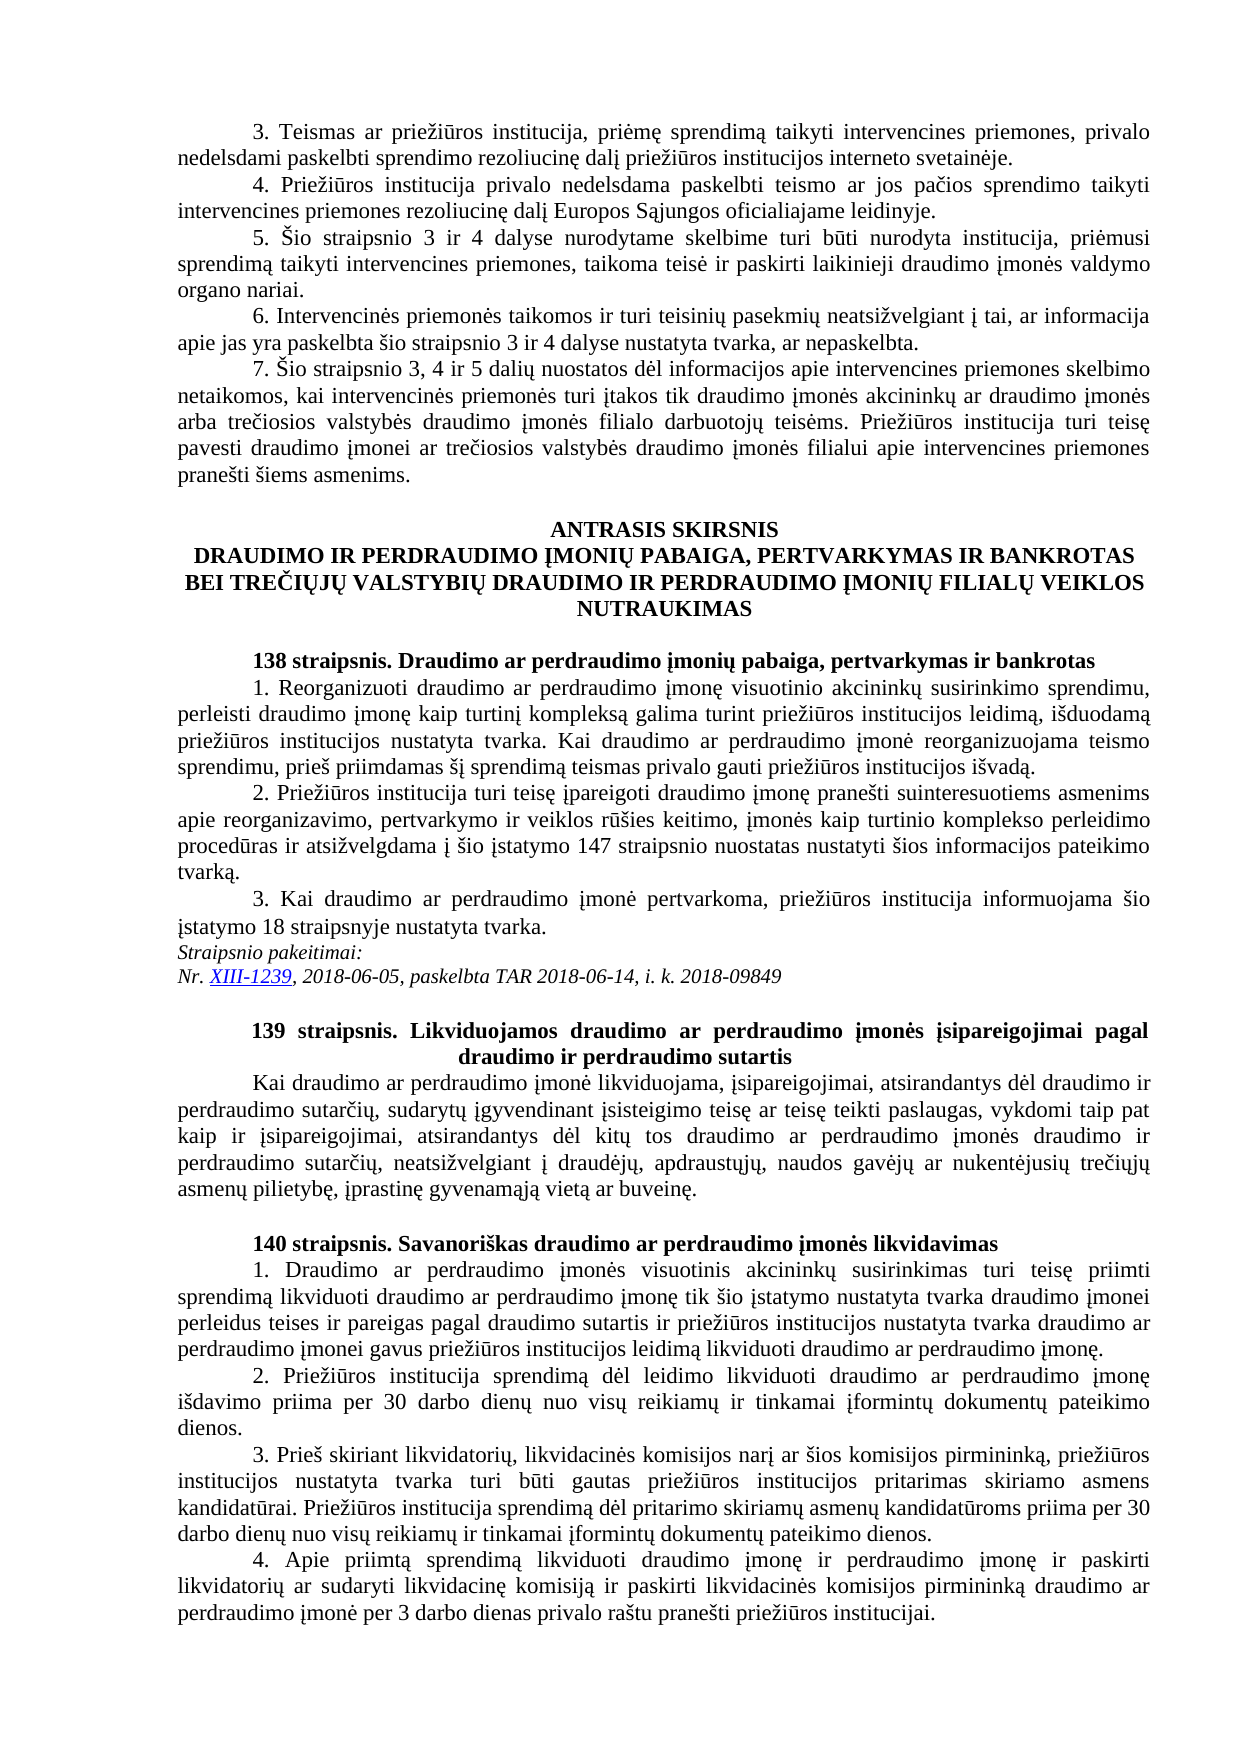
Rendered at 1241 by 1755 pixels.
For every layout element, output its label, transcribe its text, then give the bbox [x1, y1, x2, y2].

text 139 straipsnis. Likviduojamos draudimo ar perdraudimo įmonės įsipareigojimai pagal draudimo ir perdraudimo sutartis [251, 1017, 1150, 1069]
text 6. Intervencinės priemonės taikomos ir turi teisinių pasekmių neatsižvelgiant į tai, ar informacija apie jas yra paskelbta šio straipsnio 3 ir 4 dalyse nustatyta tvarka, ar nepaskelbta. [177, 303, 1152, 355]
text antrasis SKIRSNIS [177, 516, 1152, 542]
text 1. Reorganizuoti draudimo ar perdraudimo įmonę visuotinio akcininkų susirinkimo sprendimu, perleisti draudimo įmonę kaip turtinį kompleksą galima turint priežiūros institucijos leidimą, išduodamą priežiūros institucijos nustatyta tvarka. Kai draudimo ar perdraudimo įmonė reorganizuojama teismo sprendimu, prieš priimdamas šį sprendimą teismas privalo gauti priežiūros institucijos išvadą. [177, 674, 1152, 779]
text 5. Šio straipsnio 3 ir 4 dalyse nurodytame skelbime turi būti nurodyta institucija, priėmusi sprendimą taikyti intervencines priemones, taikoma teisė ir paskirti laikinieji draudimo įmonės valdymo organo nariai. [177, 223, 1152, 303]
text 2. Priežiūros institucija sprendimą dėl leidimo likviduoti draudimo ar perdraudimo įmonę išdavimo priima per 30 darbo dienų nuo visų reikiamų ir tinkamai įformintų dokumentų pateikimo dienos. [177, 1362, 1152, 1441]
text draudimo ir PERDRAUDIMO ĮMONIŲ pabaiga, pertvarkymas ir bankrotas bei trečiųjų VALSTYBIŲ draudimo IR PERDRAUDIMO ĮMONIŲ filialų veiklos nutraukimas [177, 542, 1152, 621]
text Nr. XIII-1239, 2018-06-05, paskelbta TAR 2018-06-14, i. k. 2018-09849 [177, 964, 1152, 988]
text 3. Teismas ar priežiūros institucija, priėmę sprendimą taikyti intervencines priemones, privalo nedelsdami paskelbti sprendimo rezoliucinę dalį priežiūros institucijos interneto svetainėje. [177, 118, 1152, 171]
text 138 straipsnis. Draudimo ar perdraudimo įmonių pabaiga, pertvarkymas ir bankrotas [252, 648, 1152, 674]
text 2. Priežiūros institucija turi teisę įpareigoti draudimo įmonę pranešti suinteresuotiems asmenims apie reorganizavimo, pertvarkymo ir veiklos rūšies keitimo, įmonės kaip turtinio komplekso perleidimo procedūras ir atsižvelgdama į šio įstatymo 147 straipsnio nuostatas nustatyti šios informacijos pateikimo tvarką. [177, 779, 1152, 885]
text 4. Apie priimtą sprendimą likviduoti draudimo įmonę ir perdraudimo įmonę ir paskirti likvidatorių ar sudaryti likvidacinę komisiją ir paskirti likvidacinės komisijos pirmininką draudimo ar perdraudimo įmonė per 3 darbo dienas privalo raštu pranešti priežiūros institucijai. [177, 1546, 1152, 1625]
text 3. Kai draudimo ar perdraudimo įmonė pertvarkoma, priežiūros institucija informuojama šio įstatymo 18 straipsnyje nustatyta tvarka. [177, 885, 1152, 940]
text Straipsnio pakeitimai: [177, 940, 1152, 964]
text 4. Priežiūros institucija privalo nedelsdama paskelbti teismo ar jos pačios sprendimo taikyti intervencines priemones rezoliucinę dalį Europos Sąjungos oficialiajame leidinyje. [177, 171, 1152, 223]
text 140 straipsnis. Savanoriškas draudimo ar perdraudimo įmonės likvidavimas [177, 1230, 1152, 1256]
text 7. Šio straipsnio 3, 4 ir 5 dalių nuostatos dėl informacijos apie intervencines priemones skelbimo netaikomos, kai intervencinės priemonės turi įtakos tik draudimo įmonės akcininkų ar draudimo įmonės arba trečiosios valstybės draudimo įmonės filialo darbuotojų teisėms. Priežiūros institucija turi teisę pavesti draudimo įmonei ar trečiosios valstybės draudimo įmonės filialui apie intervencines priemones pranešti šiems asmenims. [177, 355, 1152, 487]
text 1. Draudimo ar perdraudimo įmonės visuotinis akcininkų susirinkimas turi teisę priimti sprendimą likviduoti draudimo ar perdraudimo įmonę tik šio įstatymo nustatyta tvarka draudimo įmonei perleidus teises ir pareigas pagal draudimo sutartis ir priežiūros institucijos nustatyta tvarka draudimo ar perdraudimo įmonei gavus priežiūros institucijos leidimą likviduoti draudimo ar perdraudimo įmonę. [177, 1256, 1152, 1362]
text 3. Prieš skiriant likvidatorių, likvidacinės komisijos narį ar šios komisijos pirmininką, priežiūros institucijos nustatyta tvarka turi būti gautas priežiūros institucijos pritarimas skiriamo asmens kandidatūrai. Priežiūros institucija sprendimą dėl pritarimo skiriamų asmenų kandidatūroms priima per 30 darbo dienų nuo visų reikiamų ir tinkamai įformintų dokumentų pateikimo dienos. [177, 1441, 1152, 1546]
text Kai draudimo ar perdraudimo įmonė likviduojama, įsipareigojimai, atsirandantys dėl draudimo ir perdraudimo sutarčių, sudarytų įgyvendinant įsisteigimo teisę ar teisę teikti paslaugas, vykdomi taip pat kaip ir įsipareigojimai, atsirandantys dėl kitų tos draudimo ar perdraudimo įmonės draudimo ir perdraudimo sutarčių, neatsižvelgiant į draudėjų, apdraustųjų, naudos gavėjų ar nukentėjusių trečiųjų asmenų pilietybę, įprastinę gyvenamąją vietą ar buveinę. [177, 1069, 1152, 1201]
